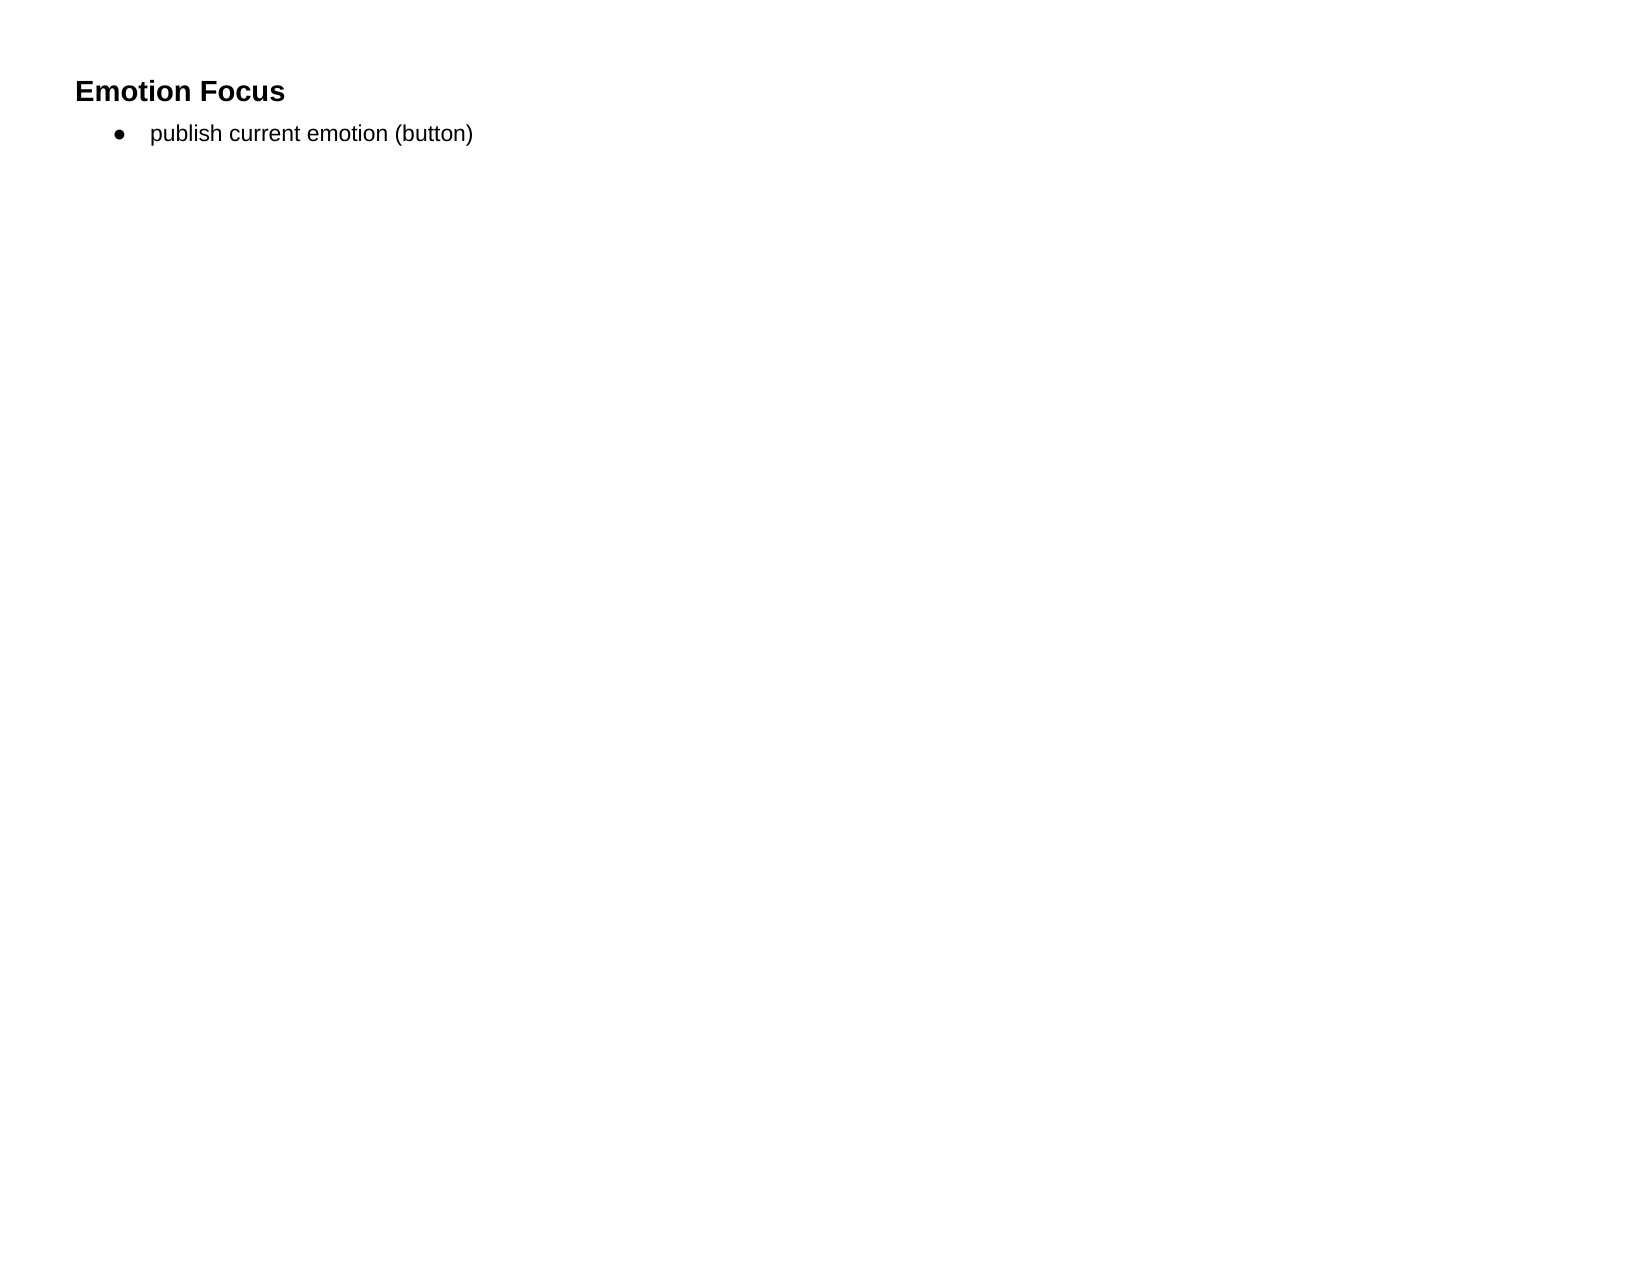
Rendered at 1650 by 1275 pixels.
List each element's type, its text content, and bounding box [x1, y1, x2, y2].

list publish current emotion (button) [112, 121, 1462, 146]
subtitle Emotion Focus [75, 75, 1462, 108]
